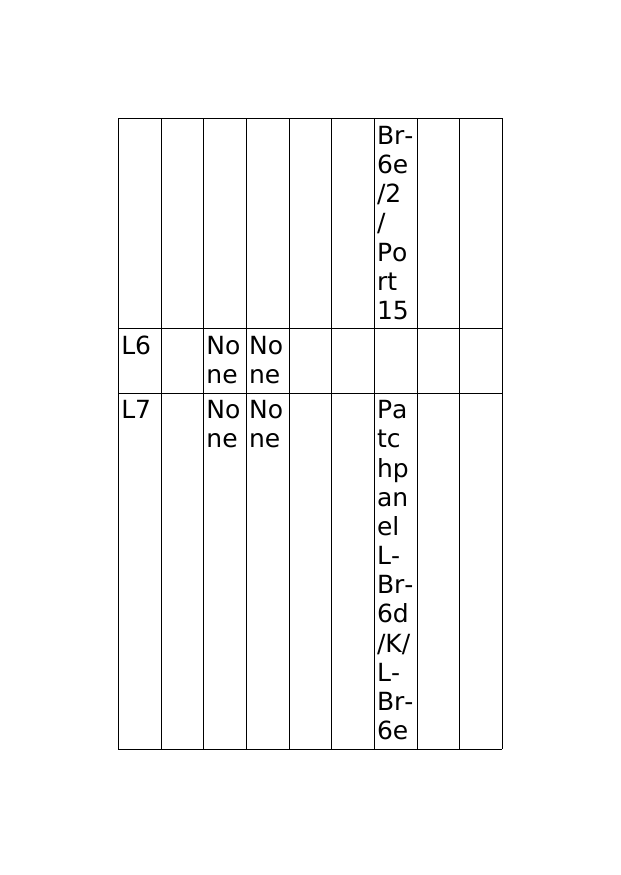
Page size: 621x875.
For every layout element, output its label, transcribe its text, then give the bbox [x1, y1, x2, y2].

table_cell [460, 394, 502, 748]
table_cell [418, 394, 459, 748]
table_cell [332, 394, 374, 748]
table_cell None [247, 394, 289, 748]
table_cell [119, 119, 161, 328]
table_cell [290, 329, 331, 392]
table_cell [162, 119, 203, 328]
table_cell [418, 329, 459, 392]
table_cell None [204, 329, 246, 392]
table_cell [290, 394, 331, 748]
table_cell [332, 119, 374, 328]
table_cell L7 [119, 394, 161, 748]
table_cell Patchpanel L-Br-6d/K/L-Br-6e [375, 394, 417, 748]
table_cell None [247, 329, 289, 392]
table_cell [375, 329, 417, 392]
table_cell [162, 329, 203, 392]
table_cell [332, 329, 374, 392]
table_cell [204, 119, 246, 328]
table_cell None [204, 394, 246, 748]
table_cell [418, 119, 459, 328]
table_cell [247, 119, 289, 328]
table_cell L6 [119, 329, 161, 392]
table_cell [290, 119, 331, 328]
table_cell Br-6e/2 / Port 15 [375, 119, 417, 328]
table_cell [460, 119, 502, 328]
table_cell [460, 329, 502, 392]
table_cell [162, 394, 203, 748]
